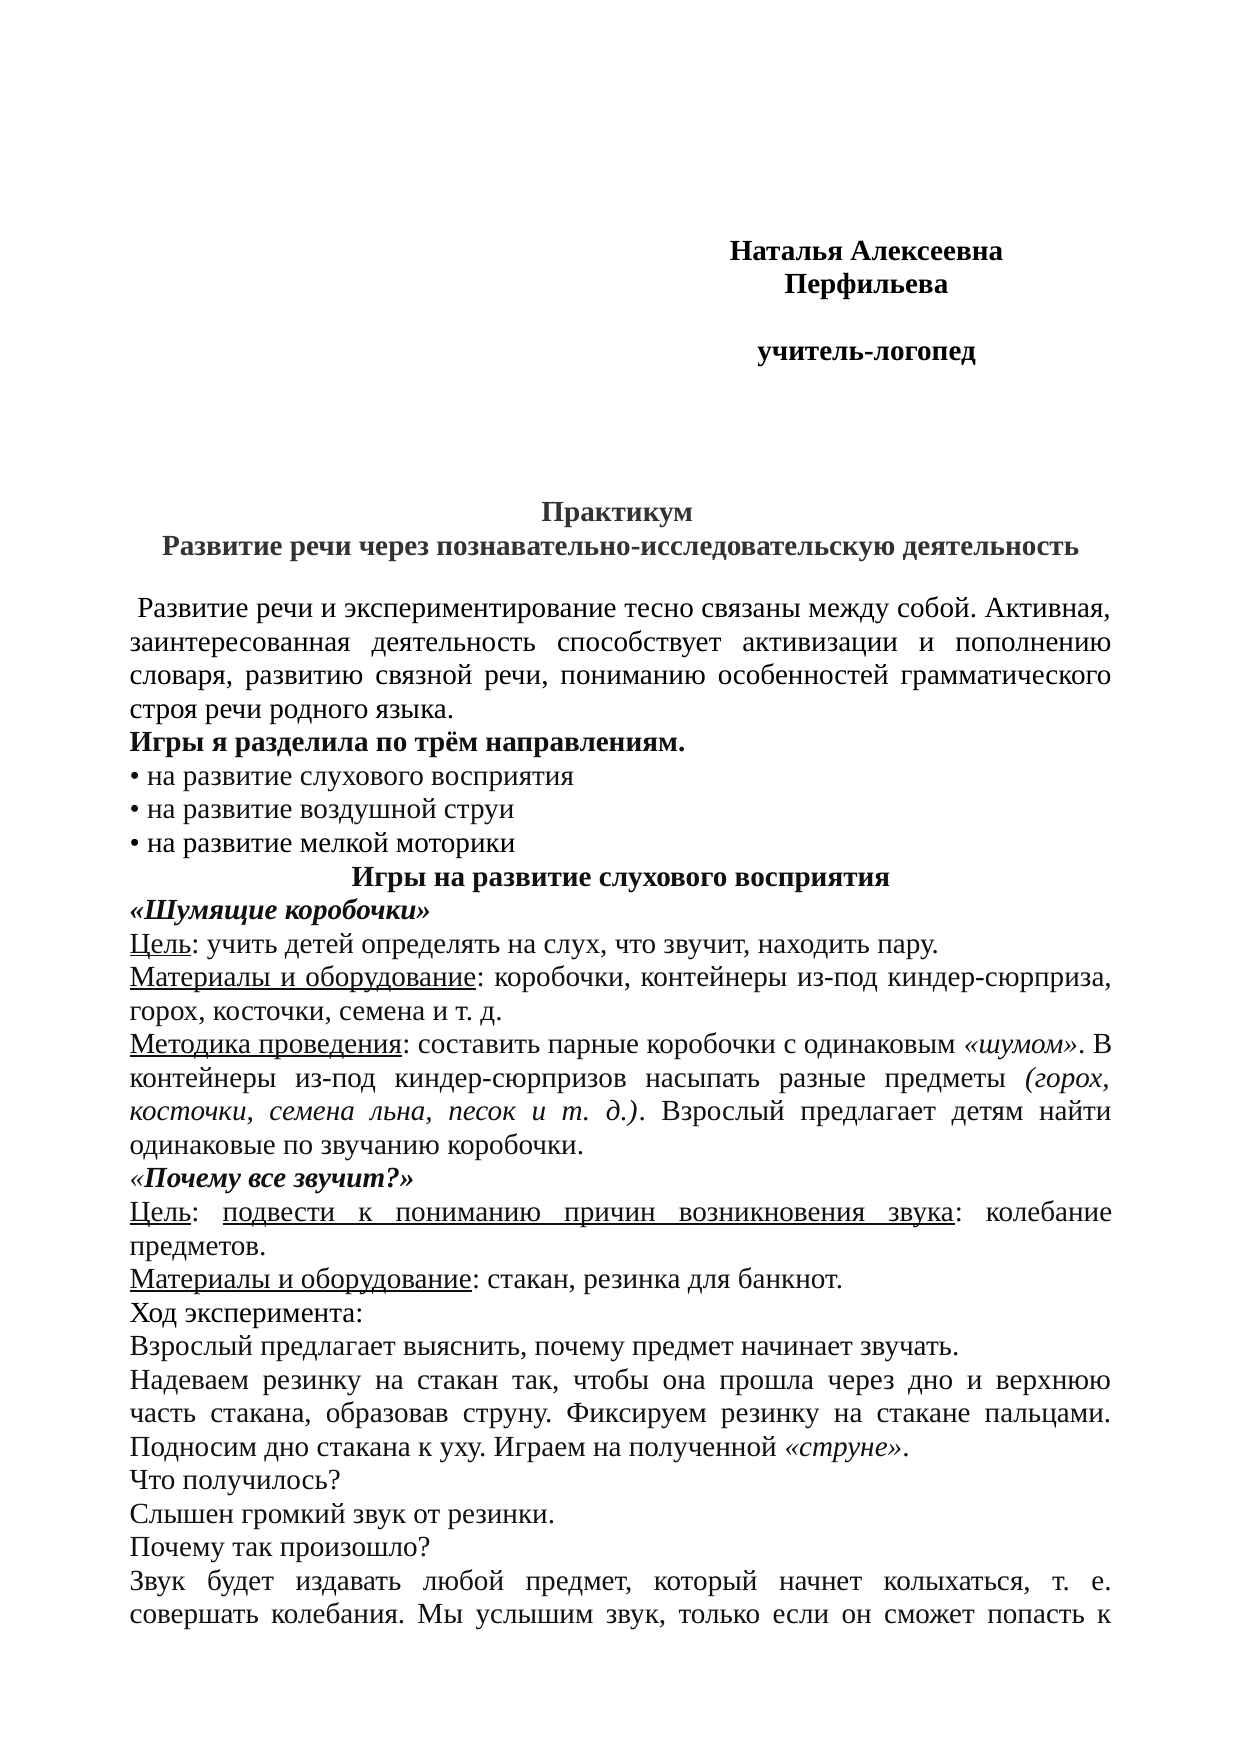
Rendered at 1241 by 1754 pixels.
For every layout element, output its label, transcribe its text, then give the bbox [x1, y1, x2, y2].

table_header Наталья Алексеевна Перфильева учитель-логопед [621, 126, 1112, 461]
table_header [129, 126, 621, 461]
table_header Практикум Развитие речи через познавательно-исследовательскую деятельность Развитие речи и экспериментирование тесно связаны между собой. Активная, заинтересованная деятельность способствует активизации и пополнению словаря, развитию связной речи, пониманию особенностей грамматического строя речи родного языка. Игры я разделила по трём направлениям. • на развитие слухового восприятия • на развитие воздушной струи • на развитие мелкой моторики Игры на развитие слухового восприятия «Шумящие коробочки» Цель: учить детей определять на слух, что звучит, находить пару. Материалы и оборудование: коробочки, контейнеры из-под киндер-сюрприза, горох, косточки, семена и т. д. Методика проведения: составить парные коробочки с одинаковым «шумом». В контейнеры из-под киндер-сюрпризов насыпать разные предметы (горох, косточки, семена льна, песок и т. д.). Взрослый предлагает детям найти одинаковые по звучанию коробочки. «Почему все звучит?» Цель: подвести к пониманию причин возникновения звука: колебание предметов. Материалы и оборудование: стакан, резинка для банкнот. Ход эксперимента: Взрослый предлагает выяснить, почему предмет начинает звучать. Надеваем резинку на стакан так, чтобы она прошла через дно и верхнюю часть стакана, образовав струну. Фиксируем резинку на стакане пальцами. Подносим дно стакана к уху. Играем на полученной «струне». Что получилось? Слышен громкий звук от резинки. Почему так произошло? Звук будет издавать любой предмет, который начнет колыхаться, т. е. совершать колебания. Мы услышим звук, только если он сможет попасть к [124, 118, 1118, 1636]
